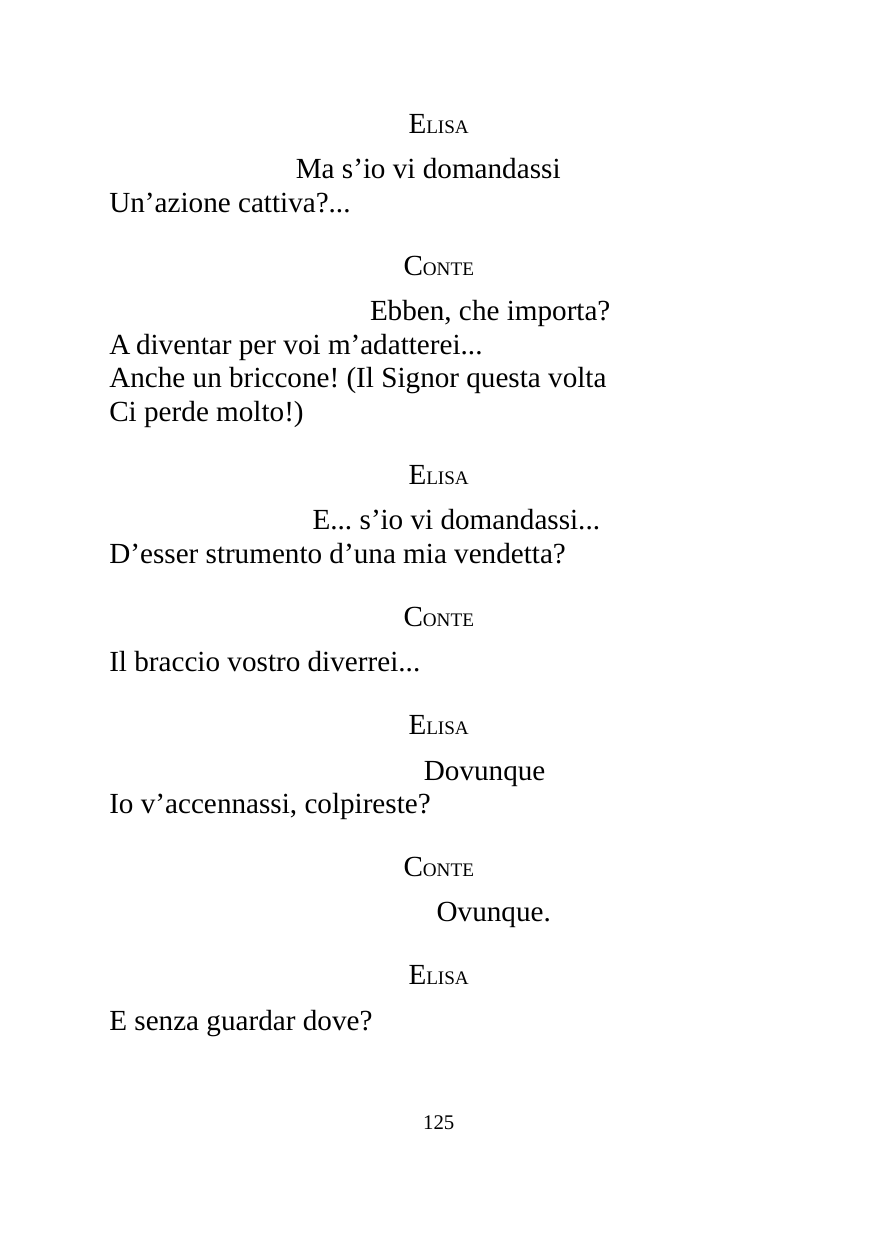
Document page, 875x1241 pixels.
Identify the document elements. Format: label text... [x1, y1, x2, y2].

text Ovunque. [436, 894, 768, 928]
text E... s’io vi domandassi... [312, 502, 768, 536]
text Io v’accennassi, colpireste? [109, 786, 768, 820]
text Dovunque [424, 753, 768, 786]
text Elisa [109, 106, 768, 140]
text Anche un briccone! (Il Signor questa volta [109, 361, 768, 394]
text E senza guardar dove? [109, 1003, 768, 1036]
text Conte [109, 248, 768, 282]
text Elisa [109, 707, 768, 741]
text Ma s’io vi domandassi [296, 152, 768, 185]
text D’esser strumento d’una mia vendetta? [109, 536, 768, 569]
text Conte [109, 849, 768, 883]
text Un’azione cattiva?... [109, 185, 768, 219]
text Elisa [109, 957, 768, 991]
text A diventar per voi m’adatterei... [109, 327, 768, 361]
text Elisa [109, 457, 768, 491]
text Il braccio vostro diverrei... [109, 644, 768, 678]
text Ebben, che importa? [370, 293, 768, 327]
text Ci perde molto!) [109, 394, 768, 428]
text Conte [109, 599, 768, 632]
